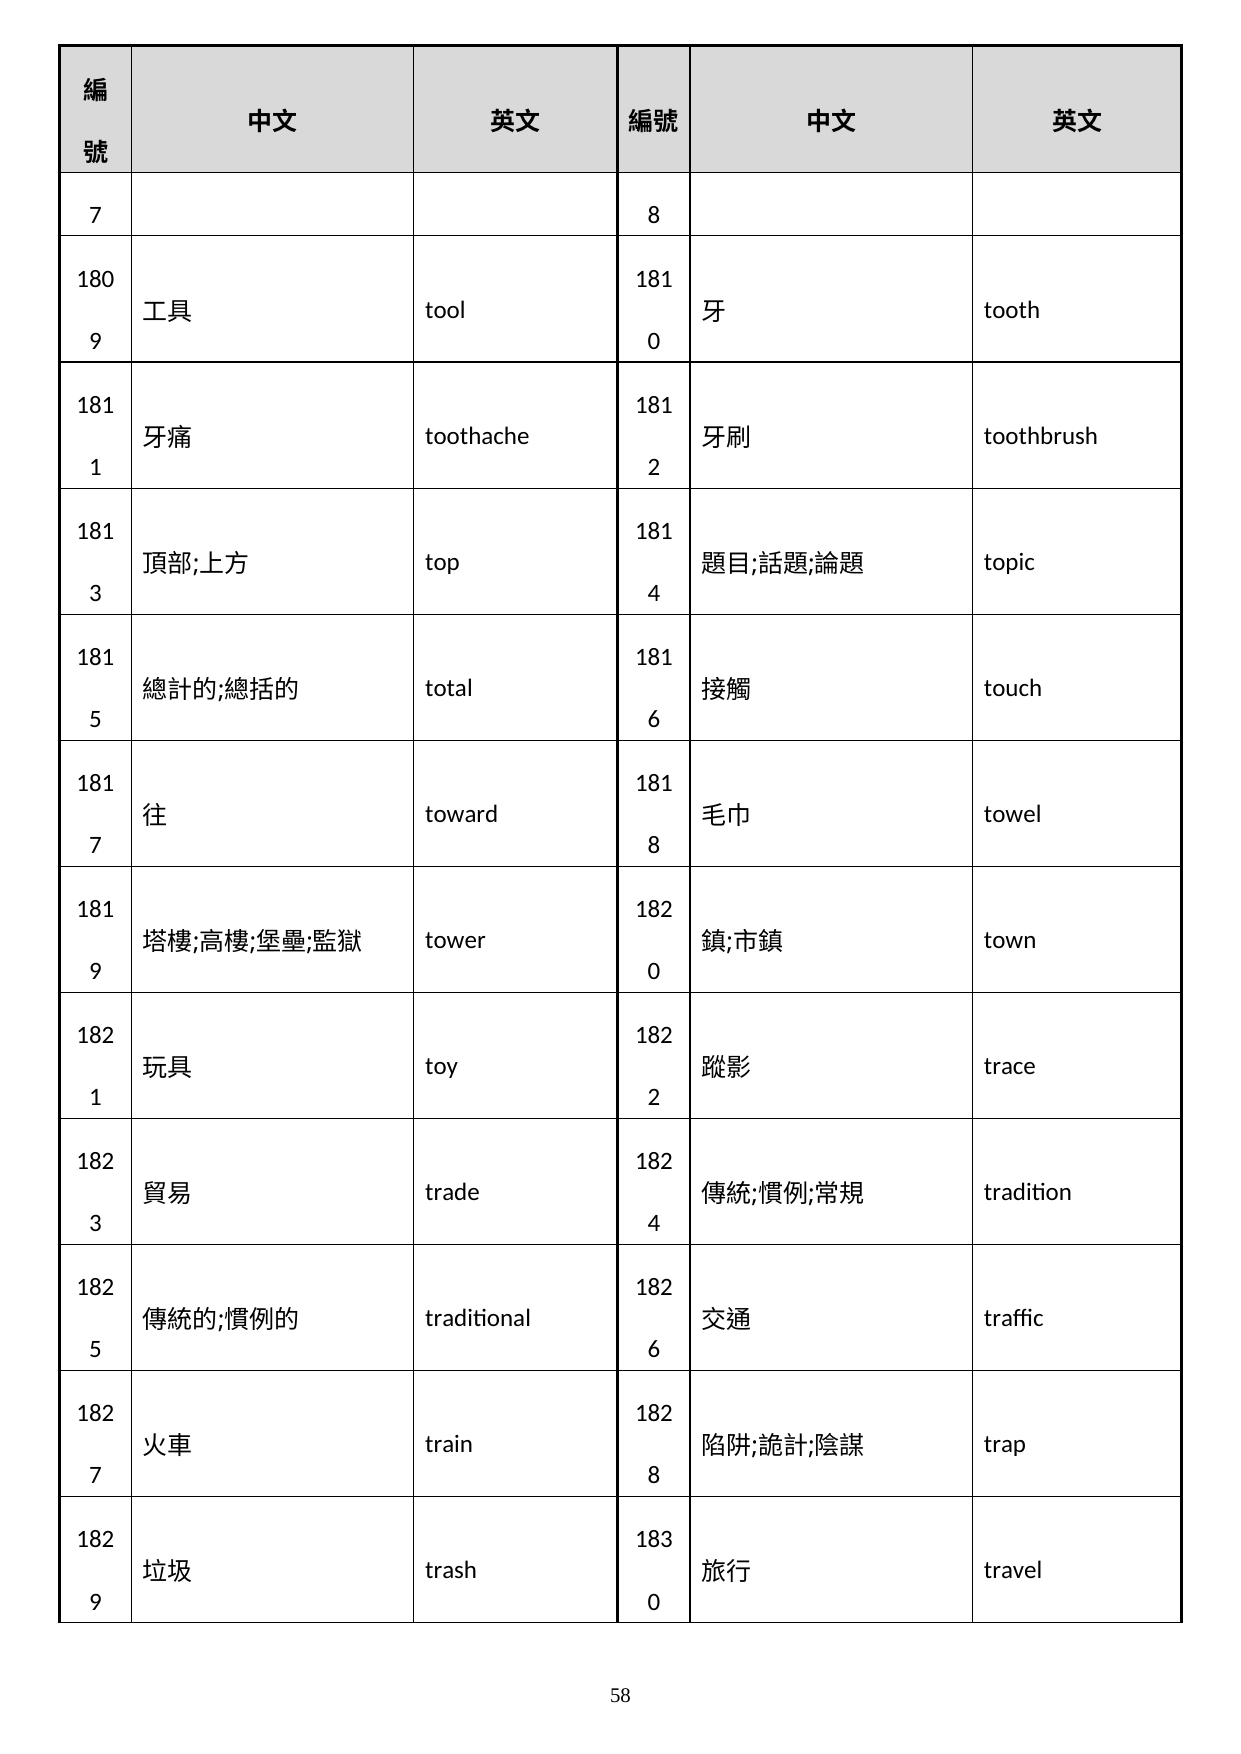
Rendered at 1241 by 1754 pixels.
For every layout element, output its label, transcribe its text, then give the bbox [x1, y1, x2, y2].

table_cell tower [414, 867, 616, 992]
table_cell 旅行 [691, 1497, 972, 1622]
table_cell [132, 173, 413, 235]
table_cell 蹤影 [691, 993, 972, 1118]
table_cell 1817 [61, 741, 131, 866]
table_cell trap [973, 1371, 1180, 1496]
table_header 英文 [973, 47, 1180, 172]
table_cell traditional [414, 1245, 616, 1370]
table_cell traffic [973, 1245, 1180, 1370]
table_cell 1815 [61, 615, 131, 739]
table_cell [414, 173, 616, 235]
table_cell 1820 [619, 867, 689, 992]
table_header 編號 [619, 47, 689, 172]
table_cell trade [414, 1119, 616, 1244]
table_cell topic [973, 489, 1180, 613]
table_header 中文 [132, 47, 413, 172]
table_cell 貿易 [132, 1119, 413, 1244]
table_cell 牙痛 [132, 363, 413, 487]
table_cell 1828 [619, 1371, 689, 1496]
table_cell 交通 [691, 1245, 972, 1370]
table_cell toothache [414, 363, 616, 487]
table_cell 火車 [132, 1371, 413, 1496]
table_cell 工具 [132, 236, 413, 361]
table_cell 玩具 [132, 993, 413, 1118]
table_header 中文 [691, 47, 972, 172]
table_cell 傳統的;慣例的 [132, 1245, 413, 1370]
table_cell 總計的;總括的 [132, 615, 413, 739]
table_cell 1819 [61, 867, 131, 992]
table_header 編號 [61, 47, 131, 172]
table_cell toothbrush [973, 363, 1180, 487]
table_cell 1811 [61, 363, 131, 487]
table_cell tooth [973, 236, 1180, 361]
table_cell trash [414, 1497, 616, 1622]
table_cell 頂部;上方 [132, 489, 413, 613]
table_cell 傳統;慣例;常規 [691, 1119, 972, 1244]
table_cell 1826 [619, 1245, 689, 1370]
table_cell top [414, 489, 616, 613]
table_cell 1816 [619, 615, 689, 739]
table_cell 1829 [61, 1497, 131, 1622]
table_cell 陷阱;詭計;陰謀 [691, 1371, 972, 1496]
table_cell 1818 [619, 741, 689, 866]
table_cell tool [414, 236, 616, 361]
table_cell town [973, 867, 1180, 992]
table_cell [973, 173, 1180, 235]
table_cell 牙 [691, 236, 972, 361]
table_cell 接觸 [691, 615, 972, 739]
table_cell 塔樓;高樓;堡壘;監獄 [132, 867, 413, 992]
table_cell 7 [61, 173, 131, 235]
table_cell 1830 [619, 1497, 689, 1622]
table_cell 往 [132, 741, 413, 866]
table_cell 8 [619, 173, 689, 235]
table_cell 牙刷 [691, 363, 972, 487]
table_cell 1814 [619, 489, 689, 613]
table_cell 1824 [619, 1119, 689, 1244]
table_cell [691, 173, 972, 235]
table_cell 1825 [61, 1245, 131, 1370]
table_cell 1822 [619, 993, 689, 1118]
table_cell 1812 [619, 363, 689, 487]
table_cell 1810 [619, 236, 689, 361]
table_cell 1813 [61, 489, 131, 613]
table_cell toy [414, 993, 616, 1118]
table_cell 毛巾 [691, 741, 972, 866]
table_cell 鎮;市鎮 [691, 867, 972, 992]
table_header 英文 [414, 47, 616, 172]
table_cell 1821 [61, 993, 131, 1118]
table_cell tradition [973, 1119, 1180, 1244]
table_cell travel [973, 1497, 1180, 1622]
table_cell towel [973, 741, 1180, 866]
table_cell touch [973, 615, 1180, 739]
table_cell train [414, 1371, 616, 1496]
table_cell 題目;話題;論題 [691, 489, 972, 613]
table_cell 垃圾 [132, 1497, 413, 1622]
table_cell total [414, 615, 616, 739]
table_cell trace [973, 993, 1180, 1118]
table_cell 1827 [61, 1371, 131, 1496]
table_cell 1823 [61, 1119, 131, 1244]
table_cell 1809 [61, 236, 131, 361]
table_cell toward [414, 741, 616, 866]
